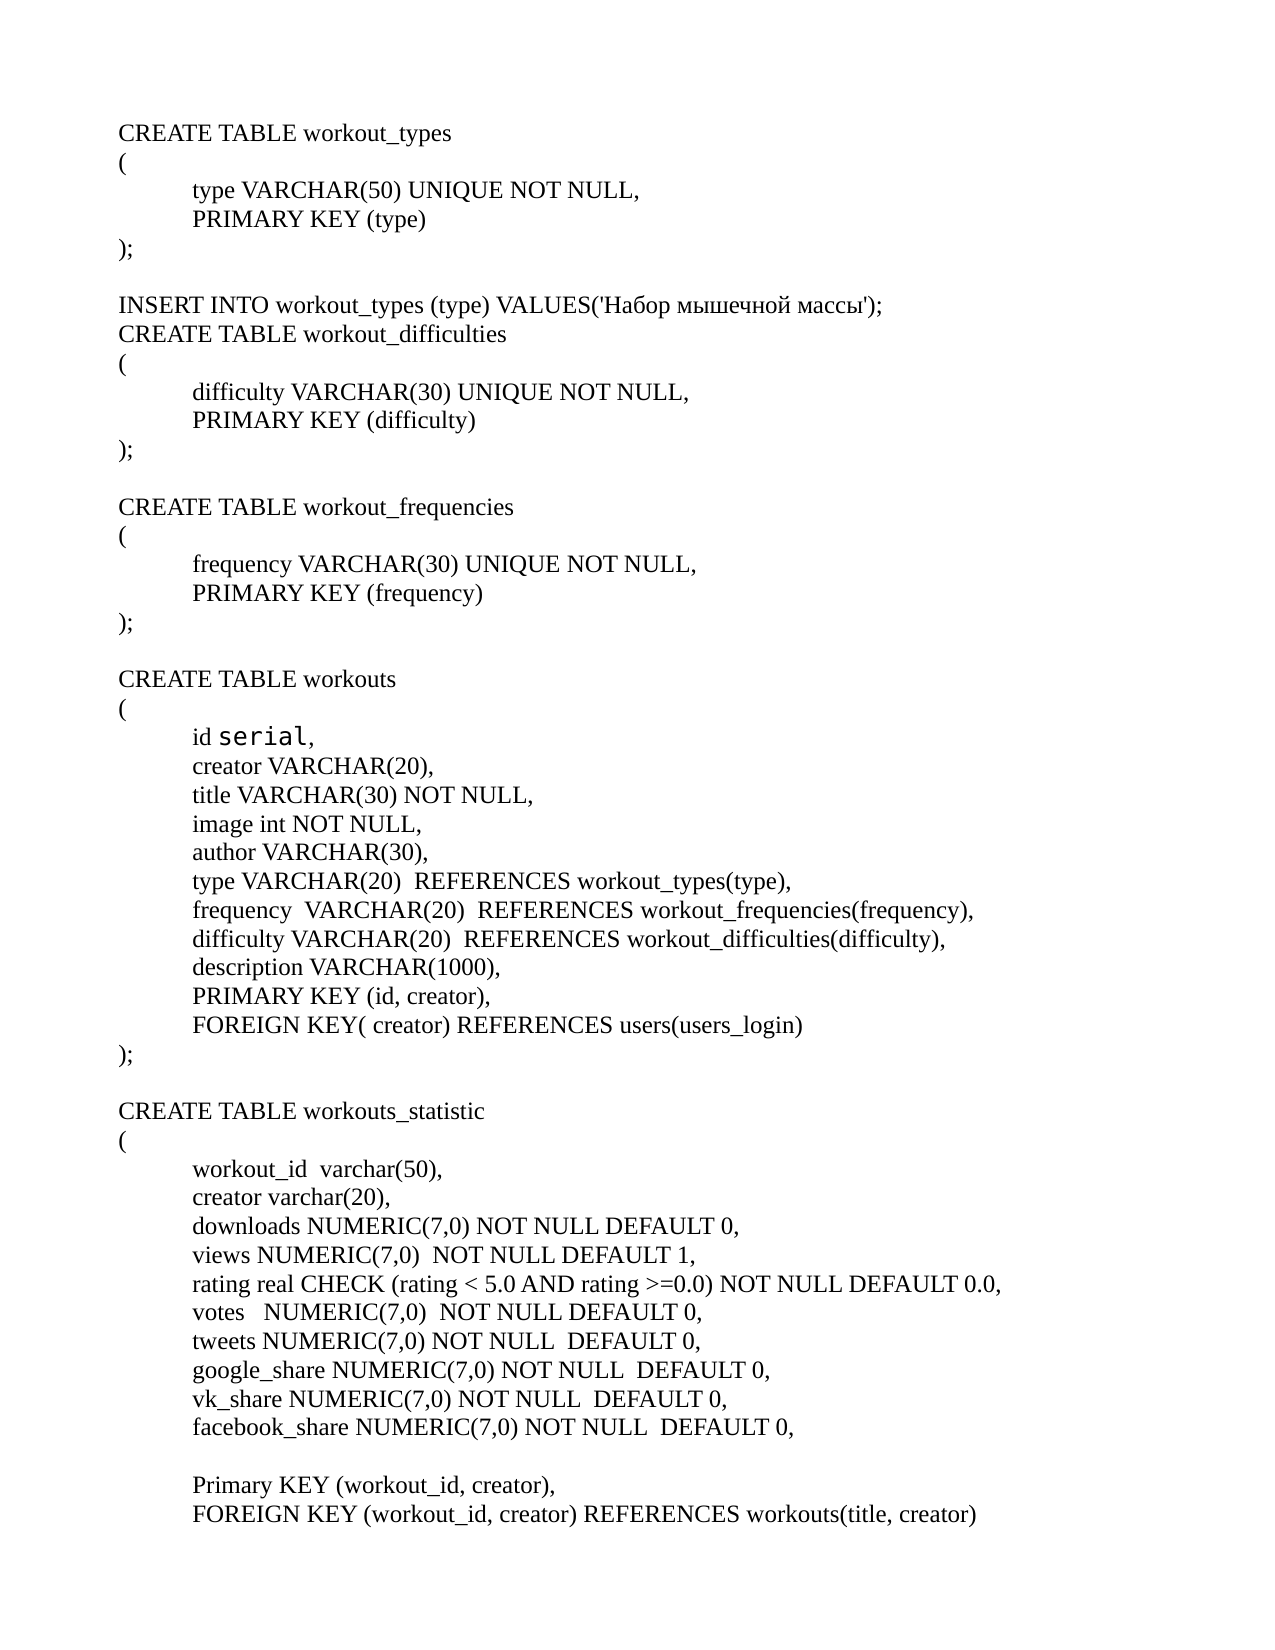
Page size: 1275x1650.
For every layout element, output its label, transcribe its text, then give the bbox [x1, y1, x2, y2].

text ); [118, 233, 1157, 262]
text Primary KEY (workout_id, creator), [118, 1470, 1157, 1499]
text creator varchar(20), [118, 1182, 1157, 1211]
text facebook_share NUMERIC(7,0) NOT NULL DEFAULT 0, [118, 1412, 1157, 1441]
text tweets NUMERIC(7,0) NOT NULL DEFAULT 0, [118, 1326, 1157, 1355]
text frequency VARCHAR(30) UNIQUE NOT NULL, [118, 549, 1157, 578]
text PRIMARY KEY (difficulty) [118, 406, 1157, 434]
text ( [118, 1125, 1157, 1154]
text google_share NUMERIC(7,0) NOT NULL DEFAULT 0, [118, 1355, 1157, 1384]
text frequency VARCHAR(20) REFERENCES workout_frequencies(frequency), [118, 895, 1157, 924]
text ); [118, 434, 1157, 463]
text ( [118, 693, 1157, 722]
text INSERT INTO workout_types (type) VALUES('Набор мышечной массы'); [118, 291, 1157, 319]
text title VARCHAR(30) NOT NULL, [118, 780, 1157, 809]
text downloads NUMERIC(7,0) NOT NULL DEFAULT 0, [118, 1211, 1157, 1240]
text author VARCHAR(30), [118, 837, 1157, 866]
text vk_share NUMERIC(7,0) NOT NULL DEFAULT 0, [118, 1384, 1157, 1412]
text FOREIGN KEY( creator) REFERENCES users(users_login) [118, 1010, 1157, 1039]
text PRIMARY KEY (frequency) [118, 578, 1157, 607]
text CREATE TABLE workout_types [118, 118, 1157, 147]
text PRIMARY KEY (type) [118, 204, 1157, 233]
text votes NUMERIC(7,0) NOT NULL DEFAULT 0, [118, 1297, 1157, 1326]
text difficulty VARCHAR(20) REFERENCES workout_difficulties(difficulty), [118, 924, 1157, 952]
text id serial, [118, 722, 1157, 751]
text ); [118, 607, 1157, 636]
text CREATE TABLE workout_difficulties [118, 319, 1157, 348]
text CREATE TABLE workouts_statistic [118, 1096, 1157, 1125]
text rating real CHECK (rating < 5.0 AND rating >=0.0) NOT NULL DEFAULT 0.0, [118, 1269, 1157, 1297]
text PRIMARY KEY (id, creator), [118, 981, 1157, 1010]
text ( [118, 147, 1157, 176]
text FOREIGN KEY (workout_id, creator) REFERENCES workouts(title, creator) [118, 1499, 1157, 1527]
text CREATE TABLE workouts [118, 664, 1157, 693]
text type VARCHAR(20) REFERENCES workout_types(type), [118, 866, 1157, 895]
text image int NOT NULL, [118, 809, 1157, 837]
text ( [118, 348, 1157, 377]
text views NUMERIC(7,0) NOT NULL DEFAULT 1, [118, 1240, 1157, 1269]
text workout_id varchar(50), [118, 1154, 1157, 1182]
text ( [118, 521, 1157, 549]
text description VARCHAR(1000), [118, 952, 1157, 981]
text ); [118, 1039, 1157, 1067]
text creator VARCHAR(20), [118, 751, 1157, 780]
text type VARCHAR(50) UNIQUE NOT NULL, [118, 176, 1157, 204]
text CREATE TABLE workout_frequencies [118, 492, 1157, 521]
text difficulty VARCHAR(30) UNIQUE NOT NULL, [118, 377, 1157, 406]
